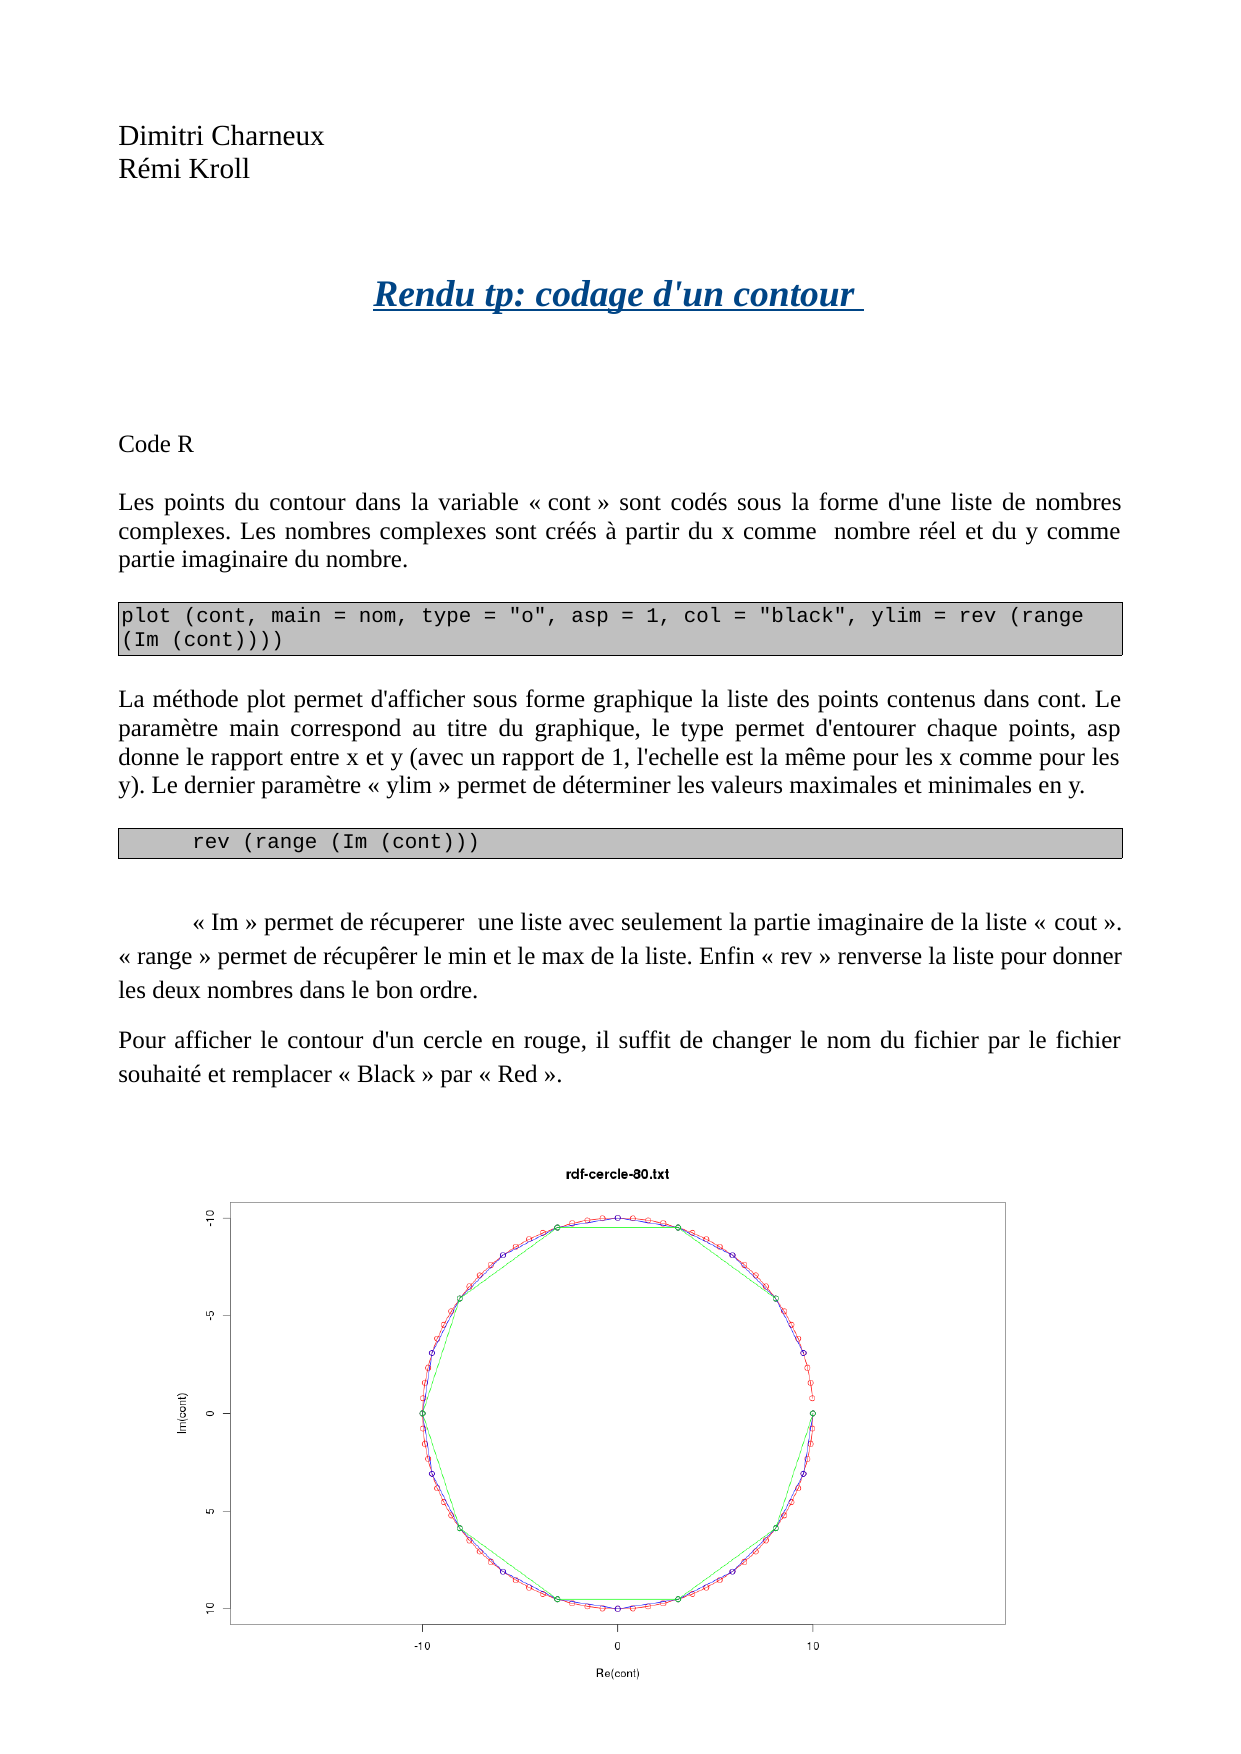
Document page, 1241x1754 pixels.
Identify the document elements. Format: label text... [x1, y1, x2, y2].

text La méthode plot permet d'afficher sous forme graphique la liste des points contenus dans cont. Le paramètre main correspond au titre du graphique, le type permet d'entourer chaque points, asp donne le rapport entre x et y (avec un rapport de 1, l'echelle est la même pour les x comme pour les y). Le dernier paramètre « ylim » permet de déterminer les valeurs maximales et minimales en y. [118, 684, 1122, 799]
text Code R [118, 429, 1122, 458]
text rev (range (Im (cont))) [119, 829, 1122, 858]
picture [173, 1146, 1034, 1695]
text Dimitri Charneux [118, 118, 1122, 152]
text Les points du contour dans la variable « cont » sont codés sous la forme d'une liste de nombres complexes. Les nombres complexes sont créés à partir du x comme nombre réel et du y comme partie imaginaire du nombre. [118, 487, 1122, 573]
text Rendu tp: codage d'un contour [118, 271, 1122, 314]
text Pour afficher le contour d'un cercle en rouge, il suffit de changer le nom du fichier par le fichier souhaité et remplacer « Black » par « Red ». [118, 1025, 1122, 1088]
text « Im » permet de récuperer une liste avec seulement la partie imaginaire de la liste « cout ». « range » permet de récupêrer le min et le max de la liste. Enfin « rev » renverse la liste pour donner les deux nombres dans le bon ordre. [118, 907, 1122, 1004]
text plot (cont, main = nom, type = "o", asp = 1, col = "black", ylim = rev (range (Im (cont)))) [119, 603, 1122, 655]
text Rémi Kroll [118, 152, 1122, 185]
